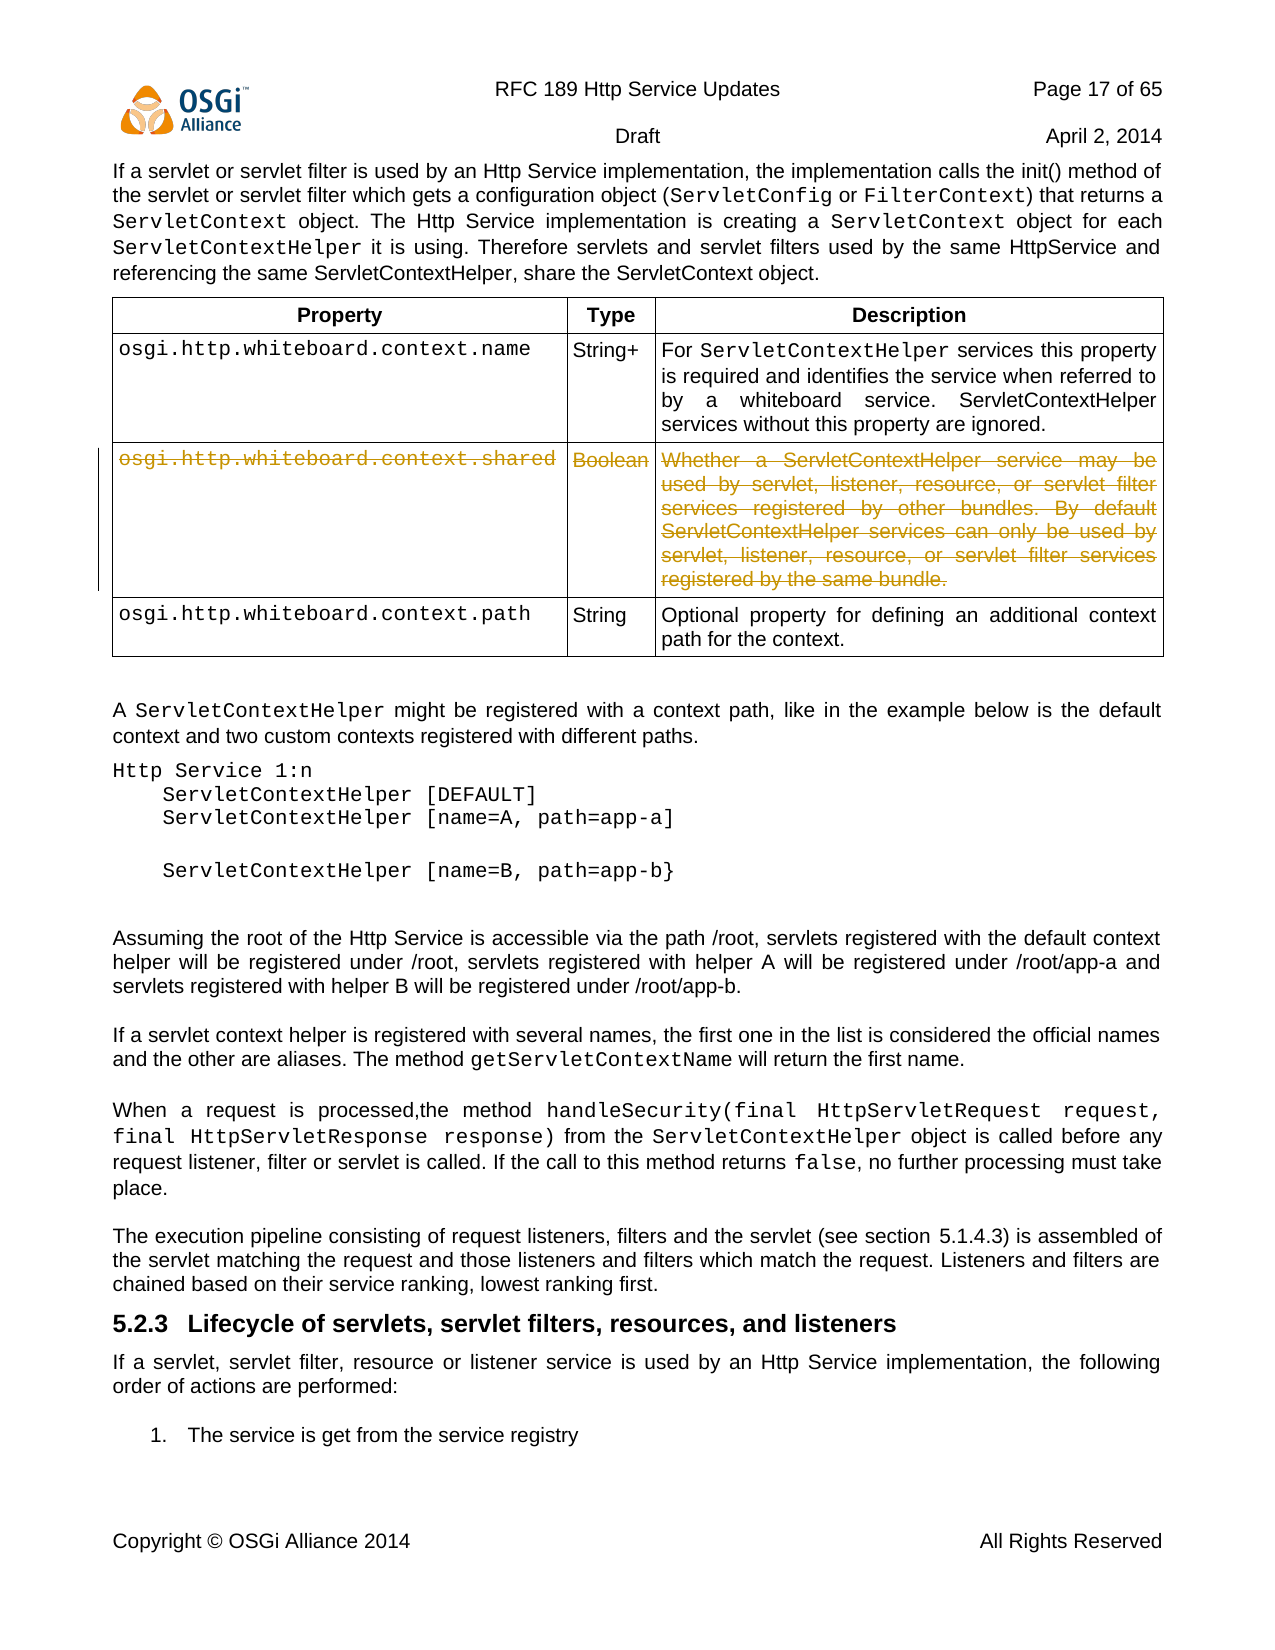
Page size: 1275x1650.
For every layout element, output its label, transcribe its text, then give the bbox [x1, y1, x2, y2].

table_cell Optional property for defining an additional context path for the context. [656, 598, 1163, 656]
table_cell String [568, 598, 655, 656]
table_cell For ServletContextHelper services this property is required and identifies the service when referred to by a whiteboard service. ServletContextHelper services without this property are ignored. [656, 334, 1163, 442]
table_header Property [113, 298, 567, 332]
text A ServletContextHelper might be registered with a context path, like in the example below is the default context and two custom contexts registered with different paths. [112, 698, 1162, 748]
table_header Type [568, 298, 655, 332]
subtitle Lifecycle of servlets, servlet filters, resources, and listeners [112, 1309, 1162, 1337]
table_cell [113, 443, 567, 597]
text When a request is processed,the method handleSecurity(final HttpServletRequest request, final HttpServletResponse response) from the ServletContextHelper object is called before any request listener, filter or servlet is called. If the call to this method returns false, no further processing must take place. [112, 1098, 1162, 1199]
picture [113, 78, 257, 142]
text The execution pipeline consisting of request listeners, filters and the servlet (see section ) is assembled of the servlet matching the request and those listeners and filters which match the request. Listeners and filters are chained based on their service ranking, lowest ranking first. [112, 1224, 1162, 1296]
text If a servlet or servlet filter is used by an Http Service implementation, the implementation calls the init() method of the servlet or servlet filter which gets a configuration object (ServletConfig or FilterContext) that returns a ServletContext object. The Http Service implementation is creating a ServletContext object for each ServletContextHelper it is using. Therefore servlets and servlet filters used by the same HttpService and referencing the same ServletContextHelper, share the ServletContext object. [112, 159, 1162, 284]
table_header Description [656, 298, 1163, 332]
text Assuming the root of the Http Service is accessible via the path /root, servlets registered with the default context helper will be registered under /root, servlets registered with helper A will be registered under /root/app-a and servlets registered with helper B will be registered under /root/app-b. [112, 926, 1162, 998]
table_cell osgi.http.whiteboard.context.path [113, 598, 567, 656]
text ServletContextHelper [name=B, path=app-b} [112, 861, 1162, 884]
text If a servlet, servlet filter, resource or listener service is used by an Http Service implementation, the following order of actions are performed: [112, 1350, 1162, 1398]
text Http Service 1:n [112, 760, 1162, 784]
table_cell osgi.http.whiteboard.context.name [113, 334, 567, 442]
text If a servlet context helper is registered with several names, the first one in the list is considered the official names and the other are aliases. The method getServletContextName will return the first name. [112, 1023, 1162, 1073]
table_cell String+ [568, 334, 655, 442]
list The service is get from the service registry [150, 1423, 1162, 1447]
text ServletContextHelper [name=A, path=app-a] [112, 807, 1162, 831]
table_cell [656, 443, 1163, 597]
text ServletContextHelper [DEFAULT] [112, 784, 1162, 807]
table_cell [568, 443, 655, 597]
